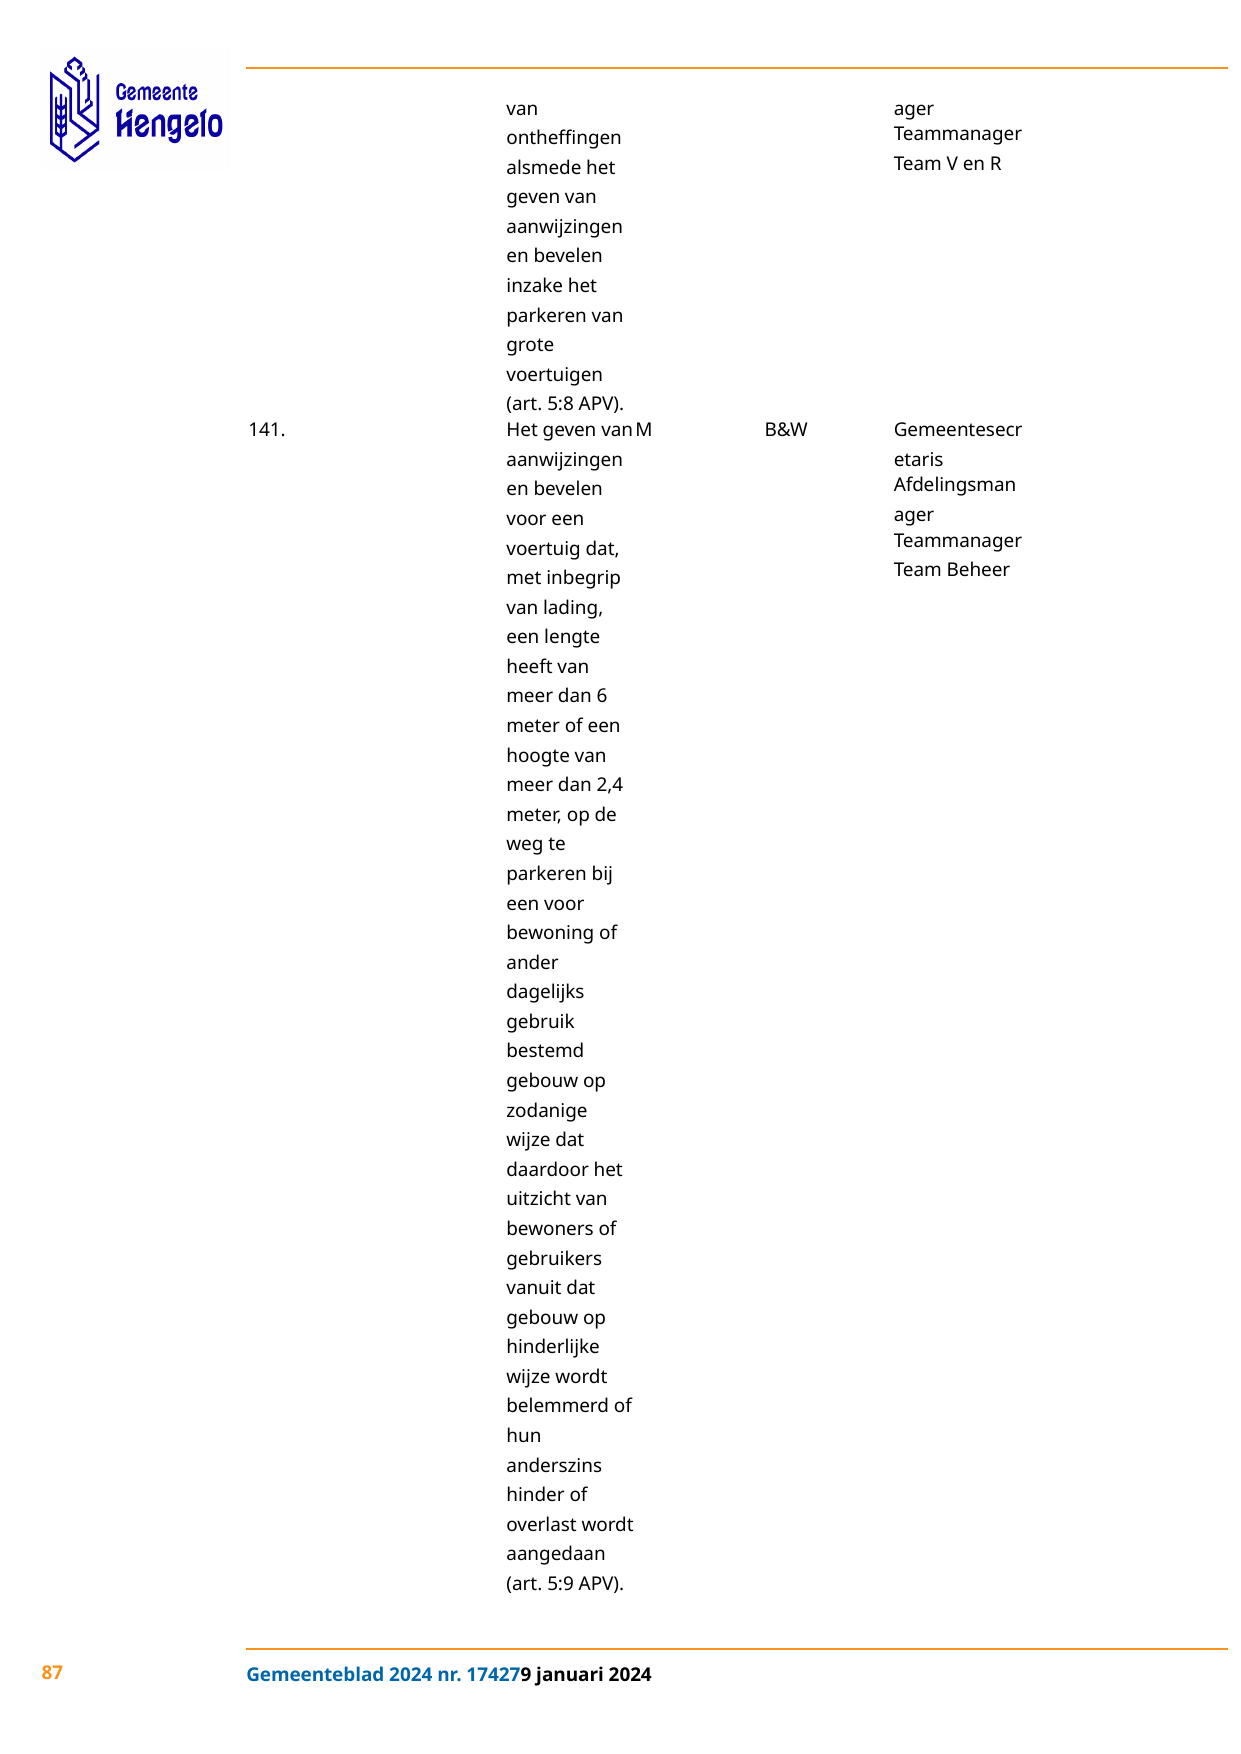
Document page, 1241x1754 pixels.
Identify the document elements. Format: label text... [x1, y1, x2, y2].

table_cell Het geven van aanwijzingen en bevelen voor een voertuig dat, met inbegrip van lading, een lengte heeft van meer dan 6 meter of een hoogte van meer dan 2,4 meter, op de weg te parkeren bij een voor bewoning of ander dagelijks gebruik bestemd gebouw op zodanige wijze dat daardoor het uitzicht van bewoners of gebruikers vanuit dat gebouw op hinderlijke wijze wordt belemmerd of hun anderszins hinder of overlast wordt aangedaan (art. 5:9 APV). [506, 416, 635, 1596]
table_cell Gemeentesecretaris [894, 416, 1022, 472]
table_cell Teammanager Team V en R [894, 121, 1022, 416]
table_cell [635, 95, 764, 416]
table_cell van ontheffingen alsmede het geven van aanwijzingen en bevelen inzake het parkeren van grote voertuigen (art. 5:8 APV). [506, 95, 635, 416]
table_cell [248, 95, 506, 416]
table_cell 141. [248, 416, 506, 1596]
table_cell [1023, 416, 1152, 1596]
table_cell M [635, 416, 764, 1596]
table_cell B&W [764, 416, 893, 1596]
table_cell ager [894, 95, 1022, 121]
picture [41, 47, 231, 172]
table_cell Afdelingsmanager [894, 472, 1022, 527]
table_cell [1023, 95, 1152, 416]
table_cell [764, 95, 893, 416]
table_cell Teammanager Team Beheer [894, 527, 1022, 1596]
